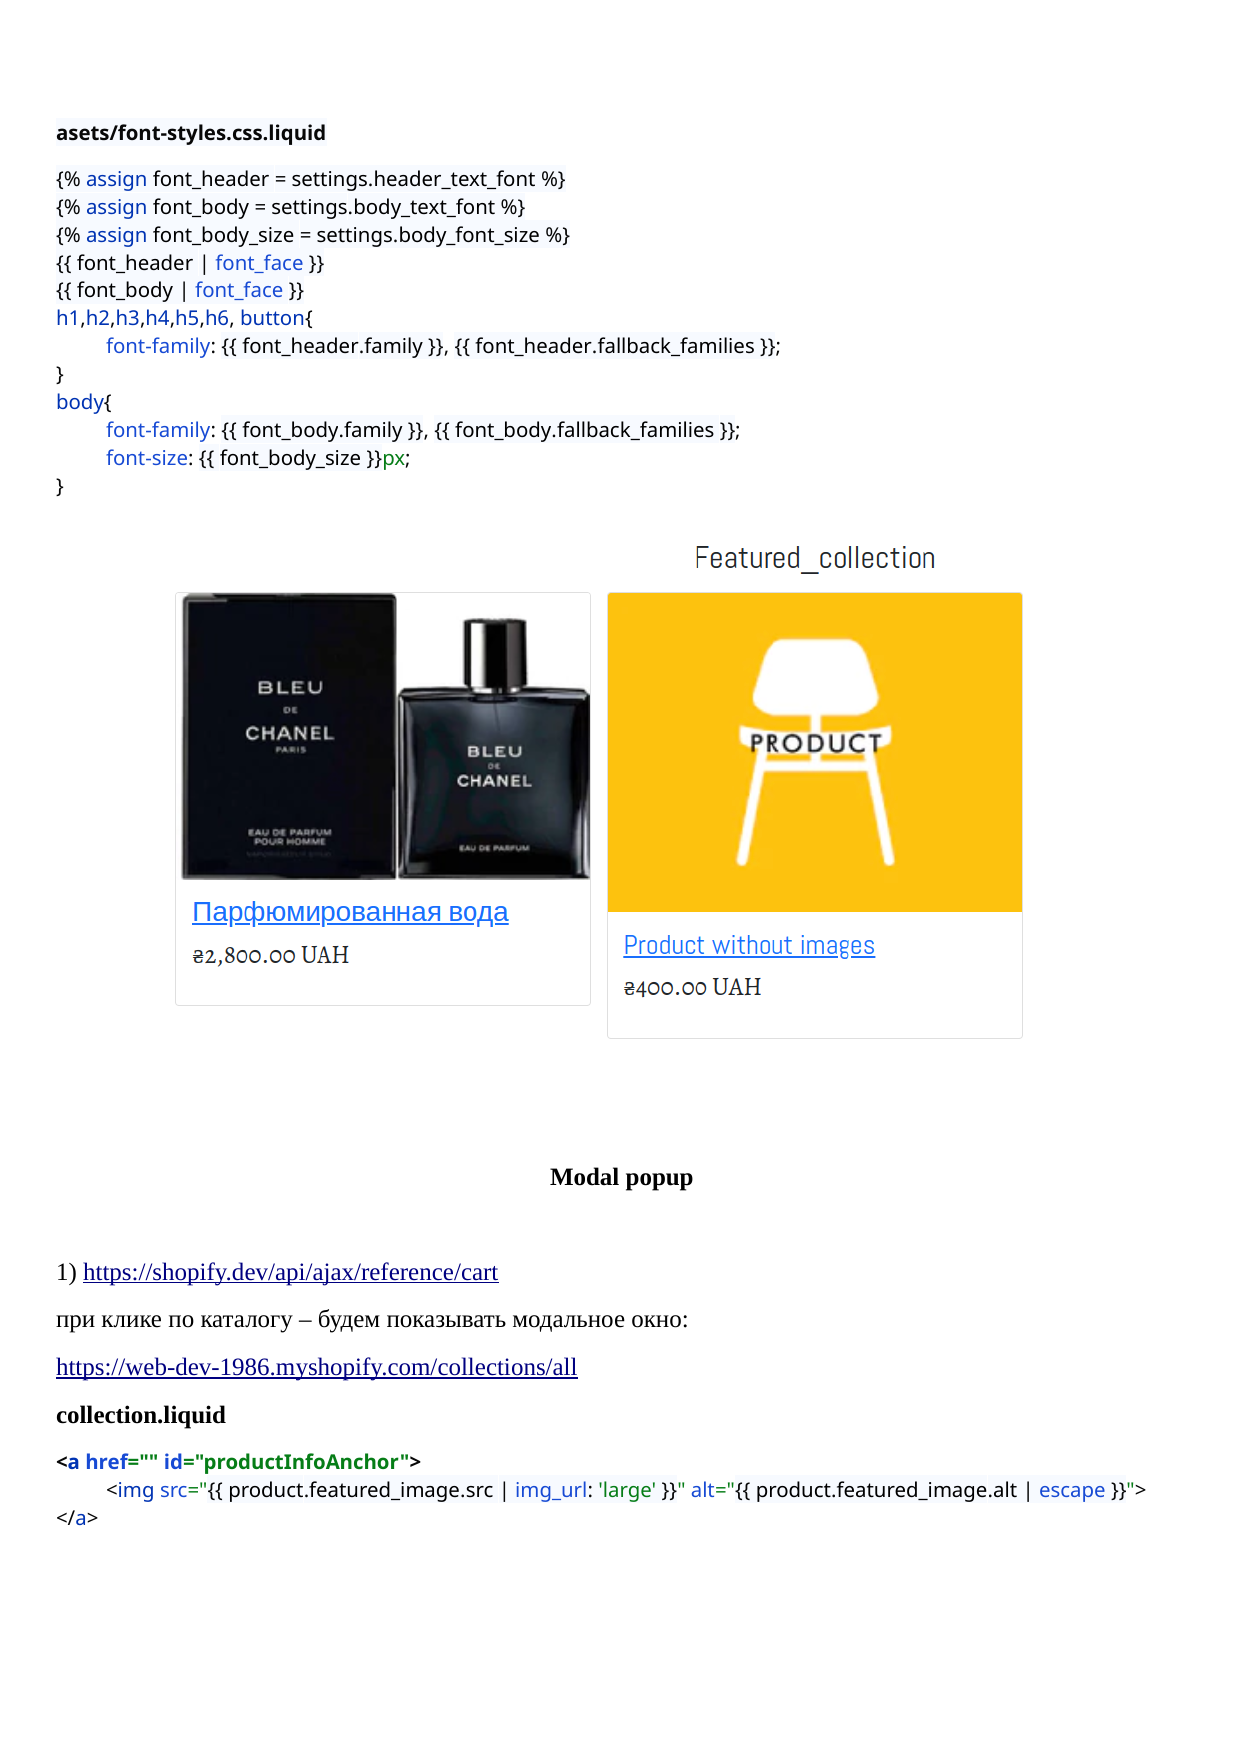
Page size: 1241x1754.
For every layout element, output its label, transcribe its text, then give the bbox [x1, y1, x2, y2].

text {% assign font_header = settings.header_text_font %} [56, 165, 1187, 192]
text h1,h2,h3,h4,h5,h6, button{ [56, 304, 1187, 332]
text Modal popup [56, 1162, 1187, 1191]
picture [170, 528, 1074, 1063]
text <img src="{{ product.featured_image.src | img_url: 'large' }}" alt="{{ product.featured_image.alt | escape }}"> [56, 1475, 1187, 1503]
text font-size: {{ font_body_size }}px; [56, 443, 1187, 472]
text } [56, 472, 1187, 499]
text </a> [56, 1503, 1187, 1531]
text при клике по каталогу – будем показывать модальное окно: [56, 1304, 1187, 1333]
text } [56, 360, 1187, 387]
text https://web-dev-1986.myshopify.com/collections/all [56, 1352, 1187, 1381]
text {{ font_header | font_face }} [56, 248, 1187, 276]
text body{ [56, 387, 1187, 415]
text {{ font_body | font_face }} [56, 276, 1187, 304]
text {% assign font_body = settings.body_text_font %} [56, 192, 1187, 220]
text 1) https://shopify.dev/api/ajax/reference/cart [56, 1257, 1187, 1286]
text <a href="" id="productInfoAnchor"> [56, 1447, 1187, 1475]
text font-family: {{ font_header.family }}, {{ font_header.fallback_families }}; [56, 332, 1187, 360]
text font-family: {{ font_body.family }}, {{ font_body.fallback_families }}; [56, 415, 1187, 443]
text {% assign font_body_size = settings.body_font_size %} [56, 220, 1187, 248]
text asets/font-styles.css.liquid [56, 118, 1187, 146]
text collection.liquid [56, 1400, 1187, 1428]
